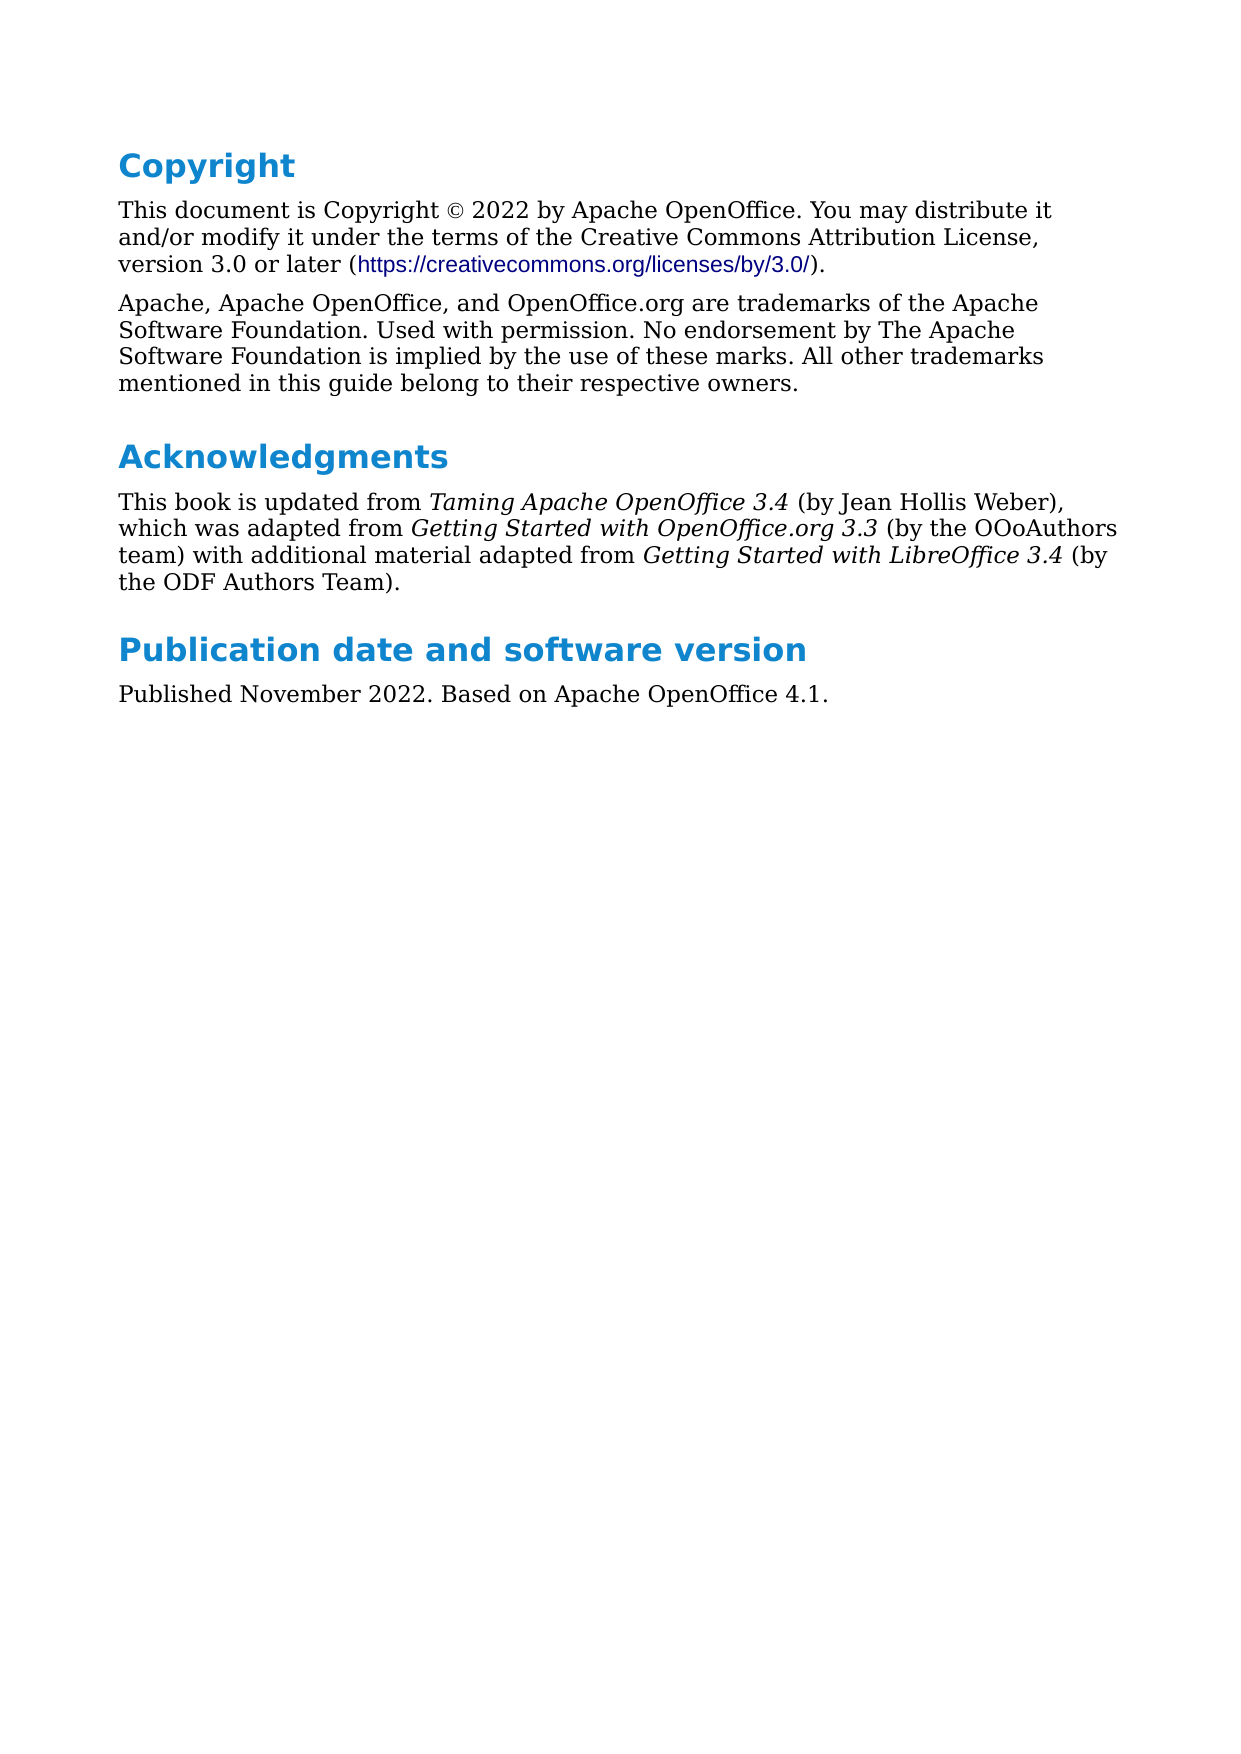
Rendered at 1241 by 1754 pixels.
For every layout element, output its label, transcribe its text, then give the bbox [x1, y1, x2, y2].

text Publication date and software version [118, 631, 1122, 669]
text Published November 2022. Based on Apache OpenOffice 4.1. [118, 681, 1122, 708]
text This document is Copyright © 2022 by Apache OpenOffice. You may distribute it and/or modify it under the terms of the Creative Commons Attribution License, version 3.0 or later (https://creativecommons.org/licenses/by/3.0/). [118, 197, 1122, 278]
text Apache, Apache OpenOffice, and OpenOffice.org are trademarks of the Apache Software Foundation. Used with permission. No endorsement by The Apache Software Foundation is implied by the use of these marks. All other trademarks mentioned in this guide belong to their respective owners. [118, 290, 1122, 397]
list This book is updated from Taming Apache OpenOffice 3.4 (by Jean Hollis Weber), which was adapted from Getting Started with OpenOffice.org 3.3 (by the OOoAuthors team) with additional material adapted from Getting Started with LibreOffice 3.4 (by the ODF Authors Team). [118, 489, 1122, 595]
text Acknowledgments [118, 439, 1122, 476]
text Copyright [118, 148, 1122, 185]
